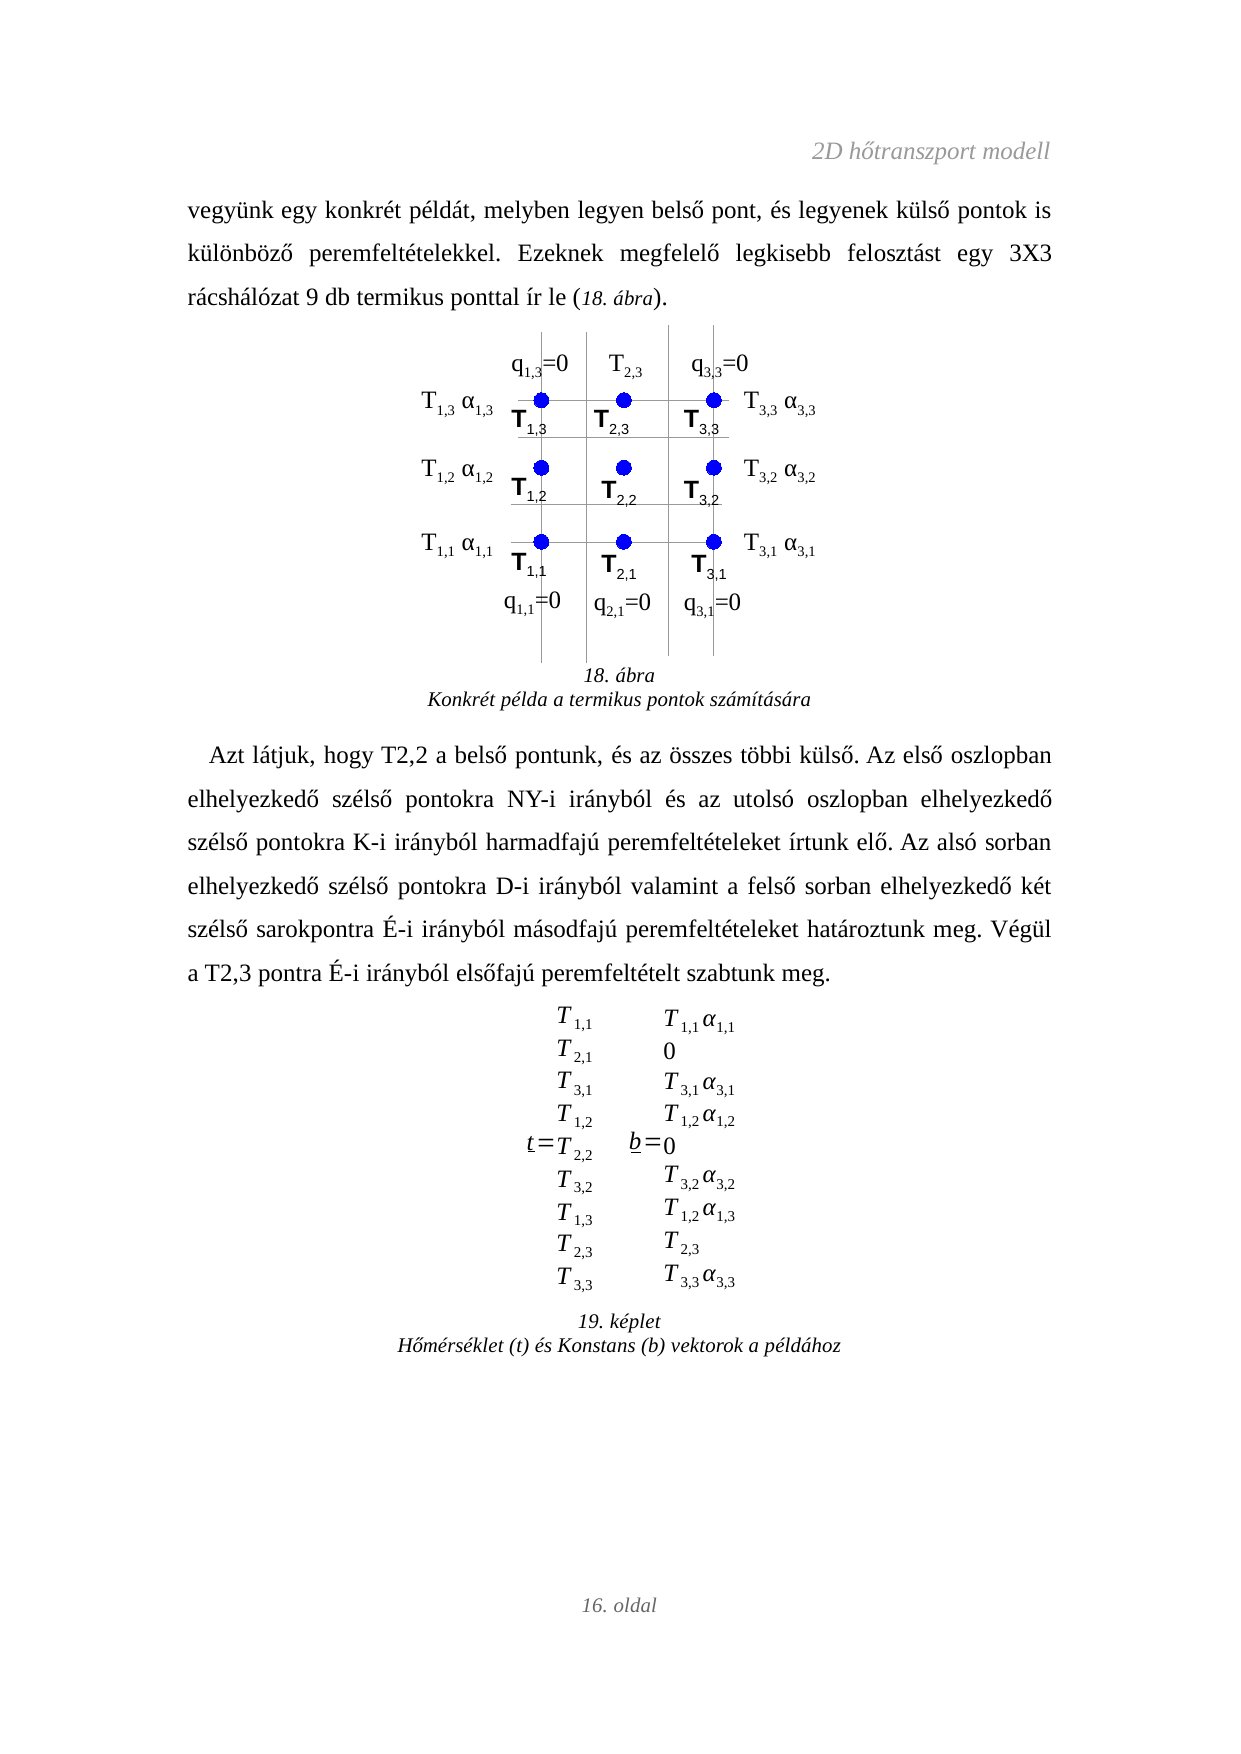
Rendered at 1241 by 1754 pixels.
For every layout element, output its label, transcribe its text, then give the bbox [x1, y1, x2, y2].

text Azt látjuk, hogy T2,2 a belső pontunk, és az összes többi külső. Az első oszlopban elhelyezkedő szélső pontokra NY-i irányból és az utolsó oszlopban elhelyezkedő szélső pontokra K-i irányból harmadfajú peremfeltételeket írtunk elő. Az alsó sorban elhelyezkedő szélső pontokra D-i irányból valamint a felső sorban elhelyezkedő két szélső sarokpontra É-i irányból másodfajú peremfeltételeket határoztunk meg. Végül a T2,3 pontra É-i irányból elsőfajú peremfeltételt szabtunk meg. [187, 740, 1053, 987]
text 19. képlet [187, 1308, 1053, 1332]
text Konkrét példa a termikus pontok számítására [187, 687, 1053, 711]
text Hőmérséklet (t) és Konstans (b) vektorok a példához [187, 1332, 1053, 1357]
text vegyünk egy konkrét példát, melyben legyen belső pont, és legyenek külső pontok is különböző peremfeltételekkel. Ezeknek megfelelő legkisebb felosztást egy 3X3 rácshálózat 9 db termikus ponttal ír le (18. ábra). [187, 194, 1053, 311]
text 18. ábra [187, 663, 1053, 687]
